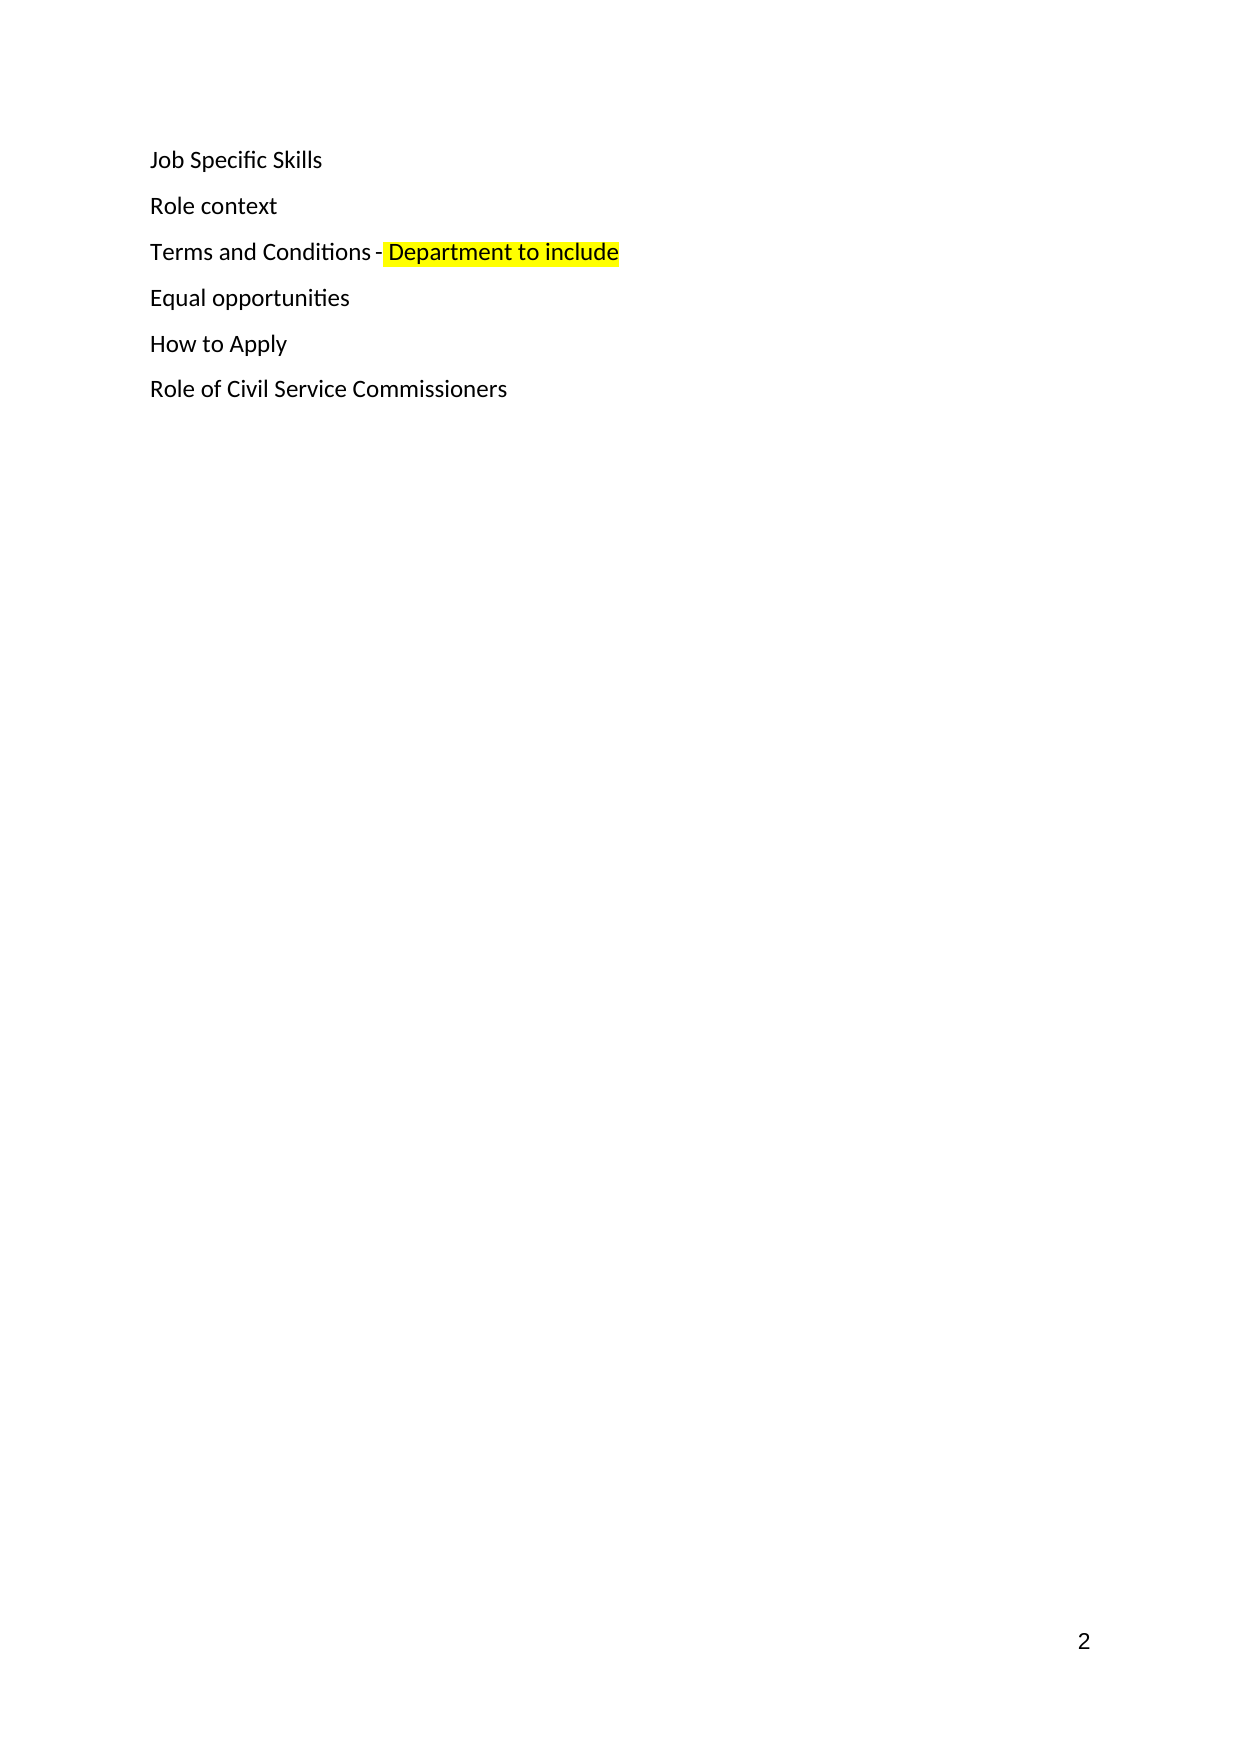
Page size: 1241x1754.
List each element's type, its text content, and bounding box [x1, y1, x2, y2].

text Role of Civil Service Commissioners [150, 379, 1090, 404]
text Terms and Conditions - Department to include [150, 242, 1090, 267]
text Role context [150, 196, 1090, 221]
text How to Apply [150, 333, 1090, 358]
text Equal opportunities [150, 287, 1090, 312]
text Job Specific Skills [150, 150, 1090, 175]
